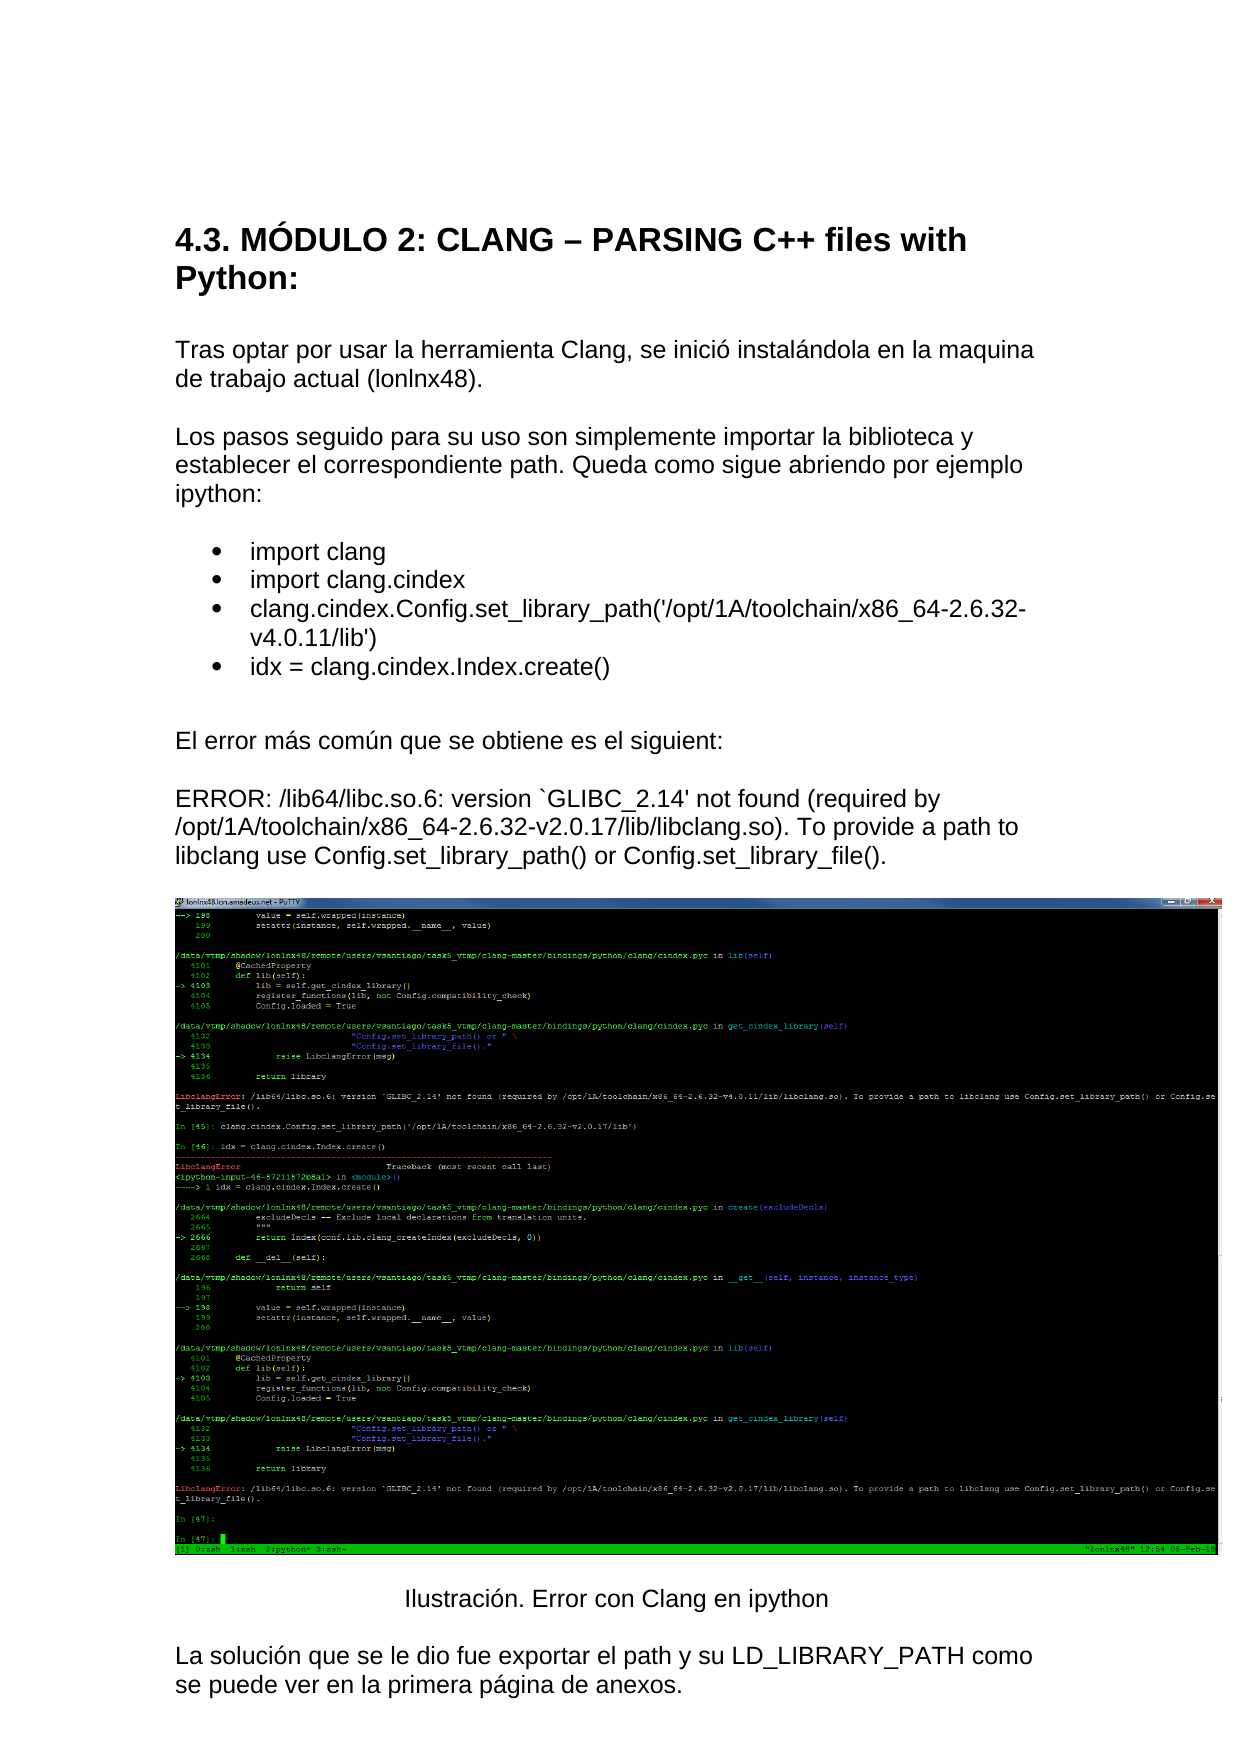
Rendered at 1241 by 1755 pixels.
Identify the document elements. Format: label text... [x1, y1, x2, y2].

list import clang.cindex [212, 565, 1065, 594]
list import clang [212, 537, 1065, 565]
text Tras optar por usar la herramienta Clang, se inició instalándola en la maquina de trabajo actual (lonlnx48). [175, 335, 1065, 393]
picture [175, 898, 1222, 1555]
list clang.cindex.Config.set_library_path('/opt/1A/toolchain/x86_64-2.6.32-v4.0.11/lib') [212, 594, 1065, 652]
text Ilustración. Error con Clang en ipython [175, 1584, 1065, 1612]
list idx = clang.cindex.Index.create() [212, 652, 1065, 681]
text 4.3. MÓDULO 2: CLANG – PARSING C++ files with Python: [175, 220, 1065, 297]
text El error más común que se obtiene es el siguient: [175, 726, 1065, 755]
text ERROR: /lib64/libc.so.6: version `GLIBC_2.14' not found (required by /opt/1A/toolchain/x86_64-2.6.32-v2.0.17/lib/libclang.so). To provide a path to libclang use Config.set_library_path() or Config.set_library_file(). [175, 784, 1065, 870]
text La solución que se le dio fue exportar el path y su LD_LIBRARY_PATH como se puede ver en la primera página de anexos. [175, 1641, 1065, 1699]
text Los pasos seguido para su uso son simplemente importar la biblioteca y establecer el correspondiente path. Queda como sigue abriendo por ejemplo ipython: [175, 422, 1065, 508]
